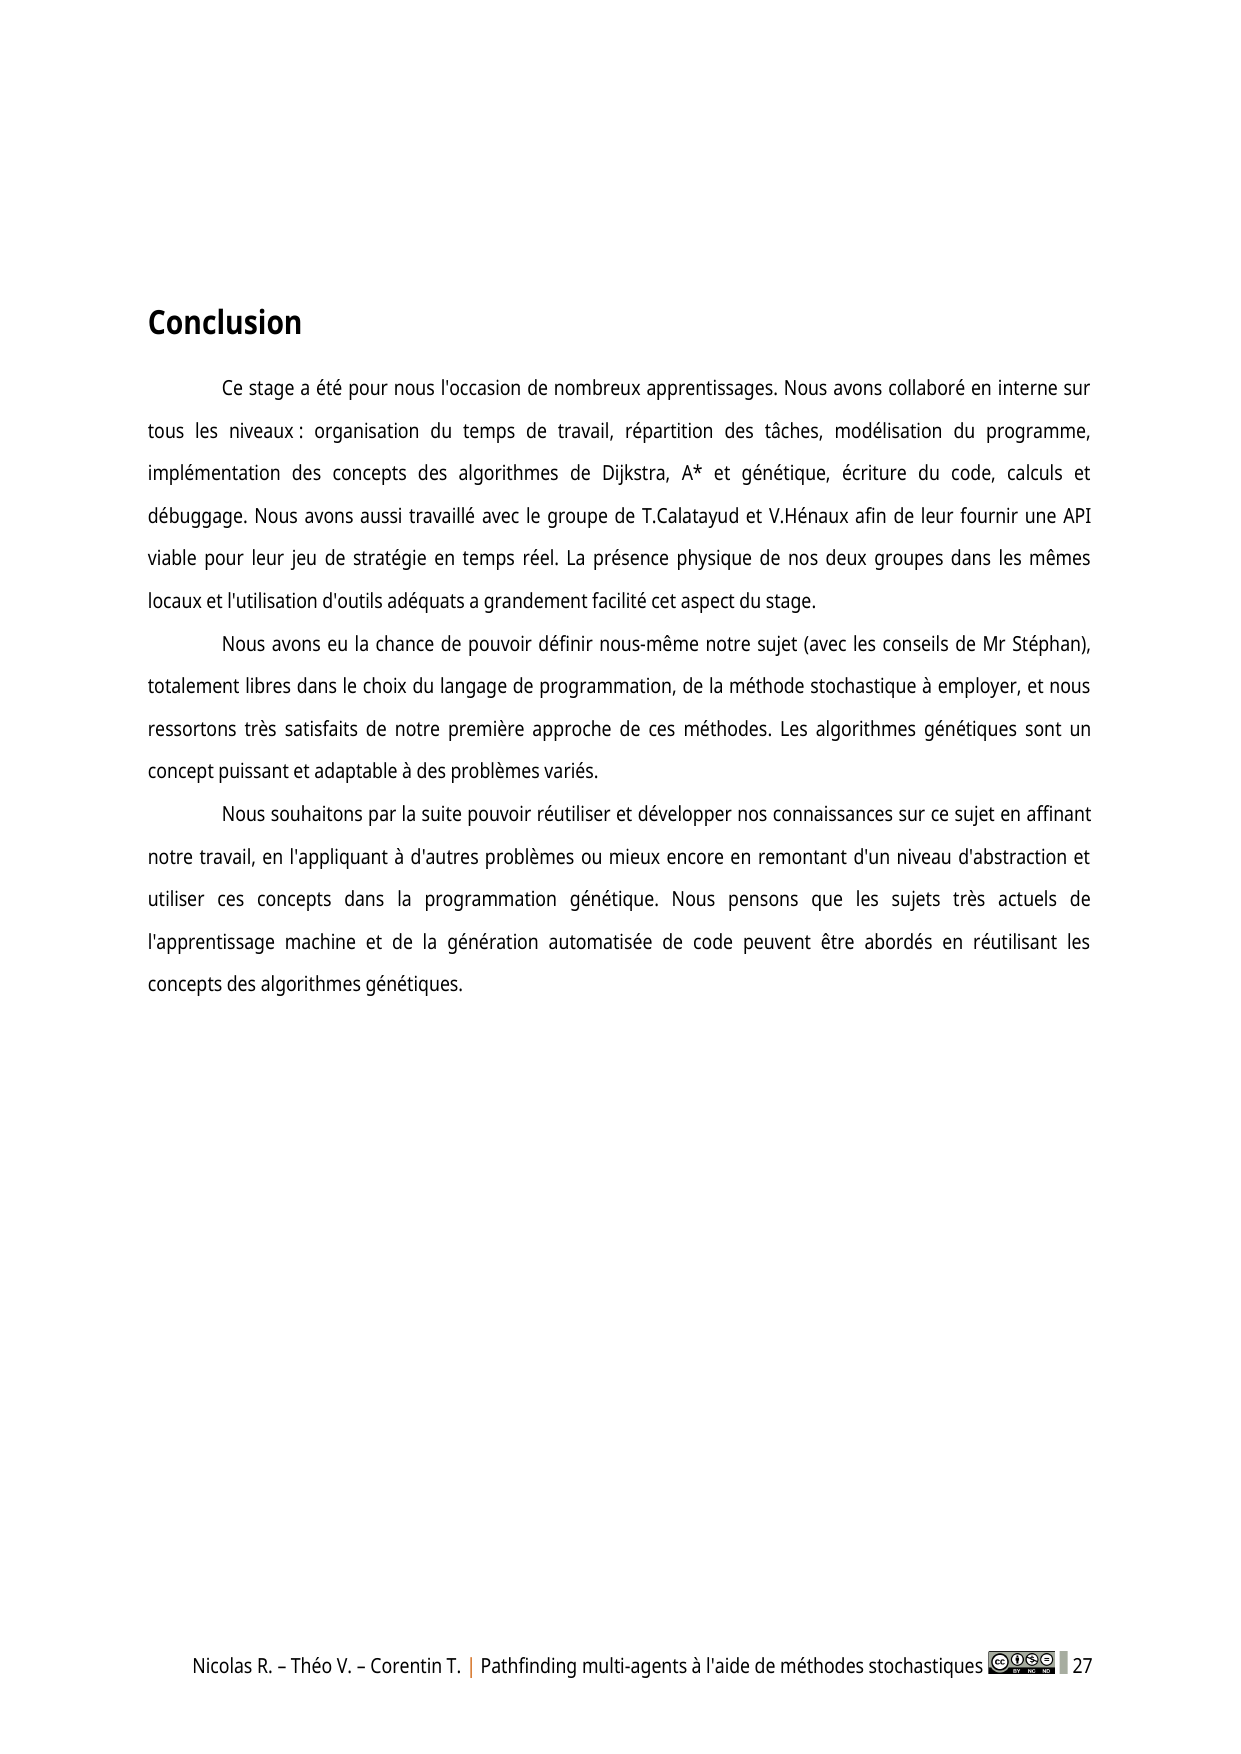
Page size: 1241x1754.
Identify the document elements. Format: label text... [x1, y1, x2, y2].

text Nous avons eu la chance de pouvoir définir nous-même notre sujet (avec les conseils de Mr Stéphan), totalement libres dans le choix du langage de programmation, de la méthode stochastique à employer, et nous ressortons très satisfaits de notre première approche de ces méthodes. Les algorithmes génétiques sont un concept puissant et adaptable à des problèmes variés. [148, 629, 1092, 785]
picture [988, 1651, 1055, 1674]
subtitle Conclusion [148, 299, 1092, 344]
picture [1059, 1651, 1068, 1674]
text Nous souhaitons par la suite pouvoir réutiliser et développer nos connaissances sur ce sujet en affinant notre travail, en l'appliquant à d'autres problèmes ou mieux encore en remontant d'un niveau d'abstraction et utiliser ces concepts dans la programmation génétique. Nous pensons que les sujets très actuels de l'apprentissage machine et de la génération automatisée de code peuvent être abordés en réutilisant les concepts des algorithmes génétiques. [148, 799, 1092, 998]
text Ce stage a été pour nous l'occasion de nombreux apprentissages. Nous avons collaboré en interne sur tous les niveaux : organisation du temps de travail, répartition des tâches, modélisation du programme, implémentation des concepts des algorithmes de Dijkstra, A* et génétique, écriture du code, calculs et débuggage. Nous avons aussi travaillé avec le groupe de T.Calatayud et V.Hénaux afin de leur fournir une API viable pour leur jeu de stratégie en temps réel. La présence physique de nos deux groupes dans les mêmes locaux et l'utilisation d'outils adéquats a grandement facilité cet aspect du stage. [148, 373, 1092, 614]
